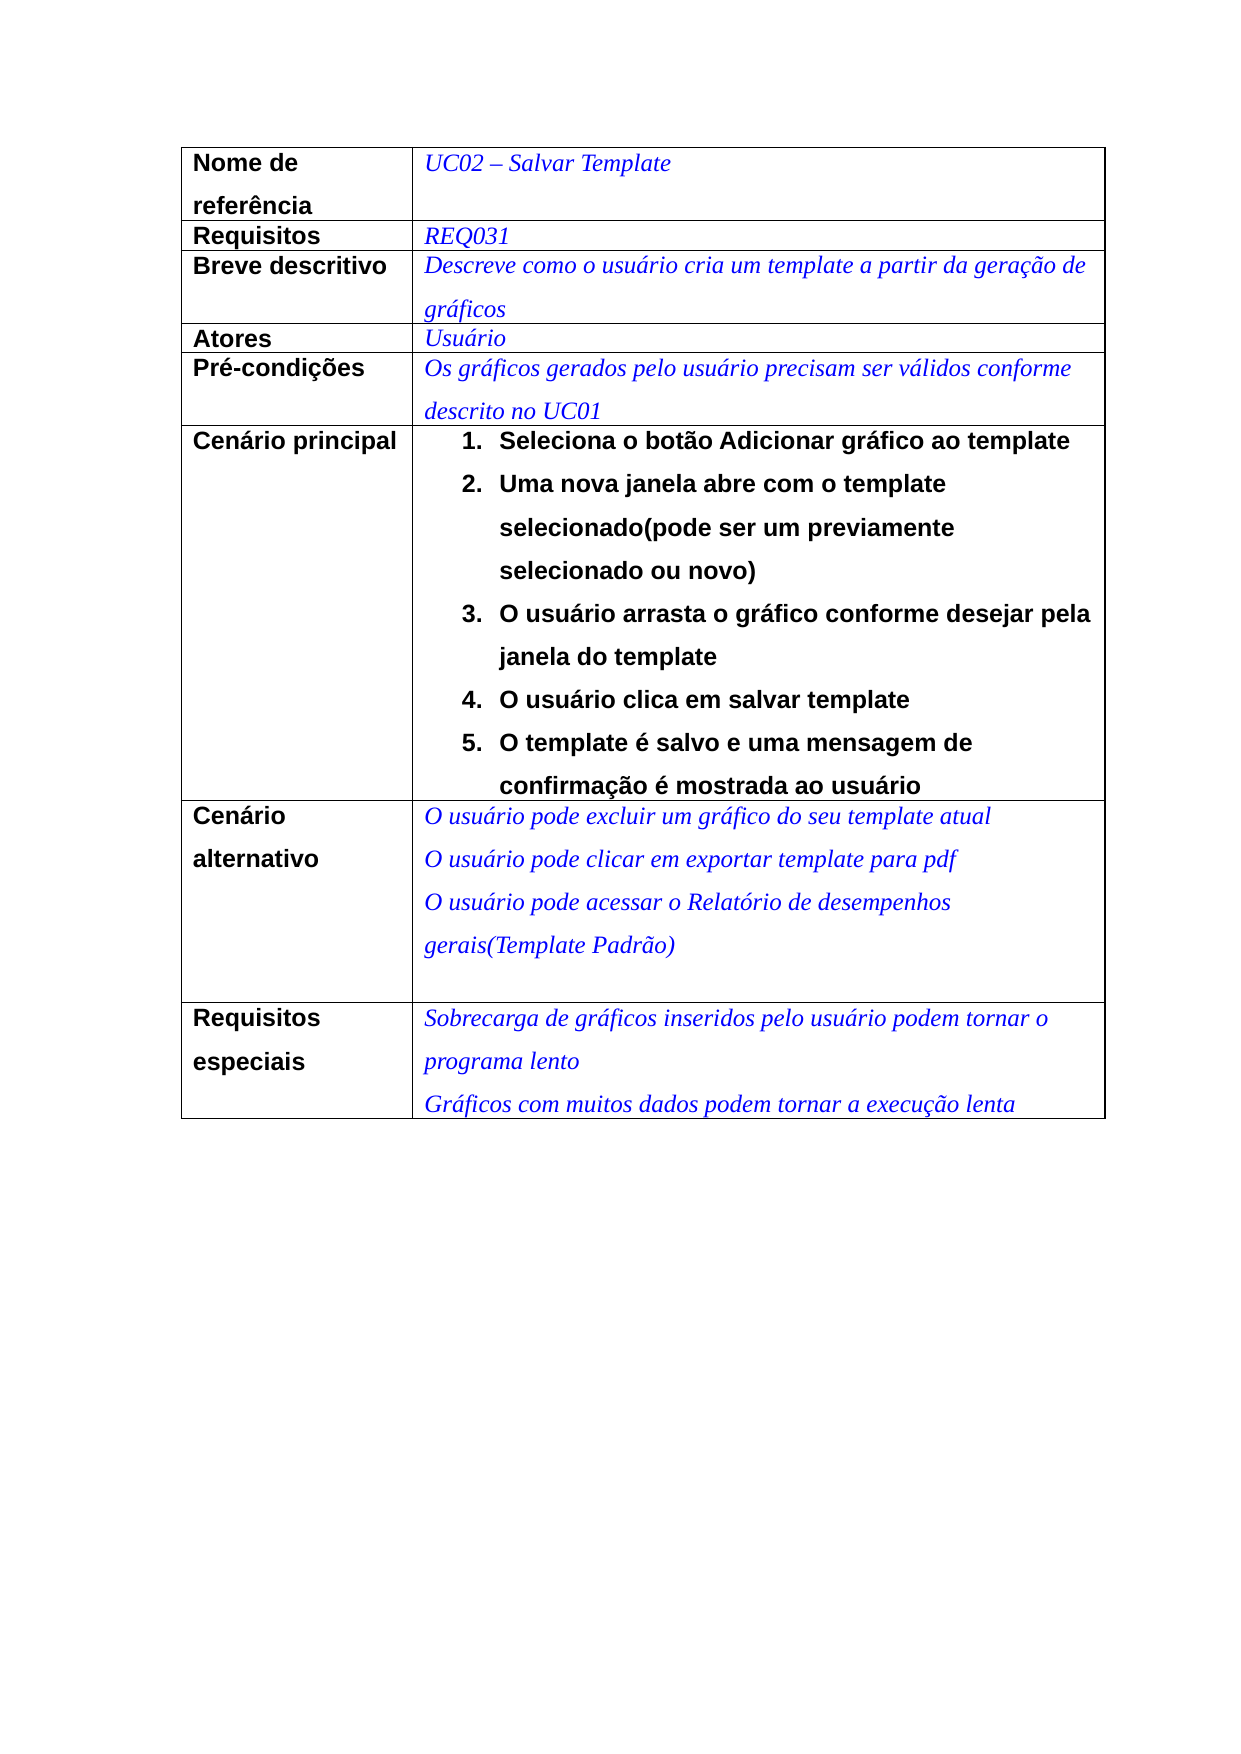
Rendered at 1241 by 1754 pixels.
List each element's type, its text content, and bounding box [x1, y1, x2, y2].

table_cell Atores [182, 324, 412, 352]
table_header Nome de referência [182, 148, 412, 220]
table_cell Seleciona o botão Adicionar gráfico ao template Uma nova janela abre com o template selecionado(pode ser um previamente selecionado ou novo) O usuário arrasta o gráfico conforme desejar pela janela do template O usuário clica em salvar template O template é salvo e uma mensagem de confirmação é mostrada ao usuário [413, 426, 1104, 800]
table_cell Requisitos [182, 221, 412, 249]
table_cell Requisitos especiais [182, 1003, 412, 1118]
table_cell Usuário [413, 324, 1104, 352]
table_cell Sobrecarga de gráficos inseridos pelo usuário podem tornar o programa lento Gráficos com muitos dados podem tornar a execução lenta [413, 1003, 1104, 1118]
table_cell Cenário principal [182, 426, 412, 800]
table_header UC02 – Salvar Template [413, 148, 1104, 220]
table_cell Cenário alternativo [182, 801, 412, 1002]
table_cell REQ031 [413, 221, 1104, 249]
table_cell Pré-condições [182, 353, 412, 425]
table_cell Os gráficos gerados pelo usuário precisam ser válidos conforme descrito no UC01 [413, 353, 1104, 425]
table_cell O usuário pode excluir um gráfico do seu template atual O usuário pode clicar em exportar template para pdf O usuário pode acessar o Relatório de desempenhos gerais(Template Padrão) [413, 801, 1104, 1002]
table_cell Descreve como o usuário cria um template a partir da geração de gráficos [413, 251, 1104, 322]
table_cell Breve descritivo [182, 251, 412, 322]
